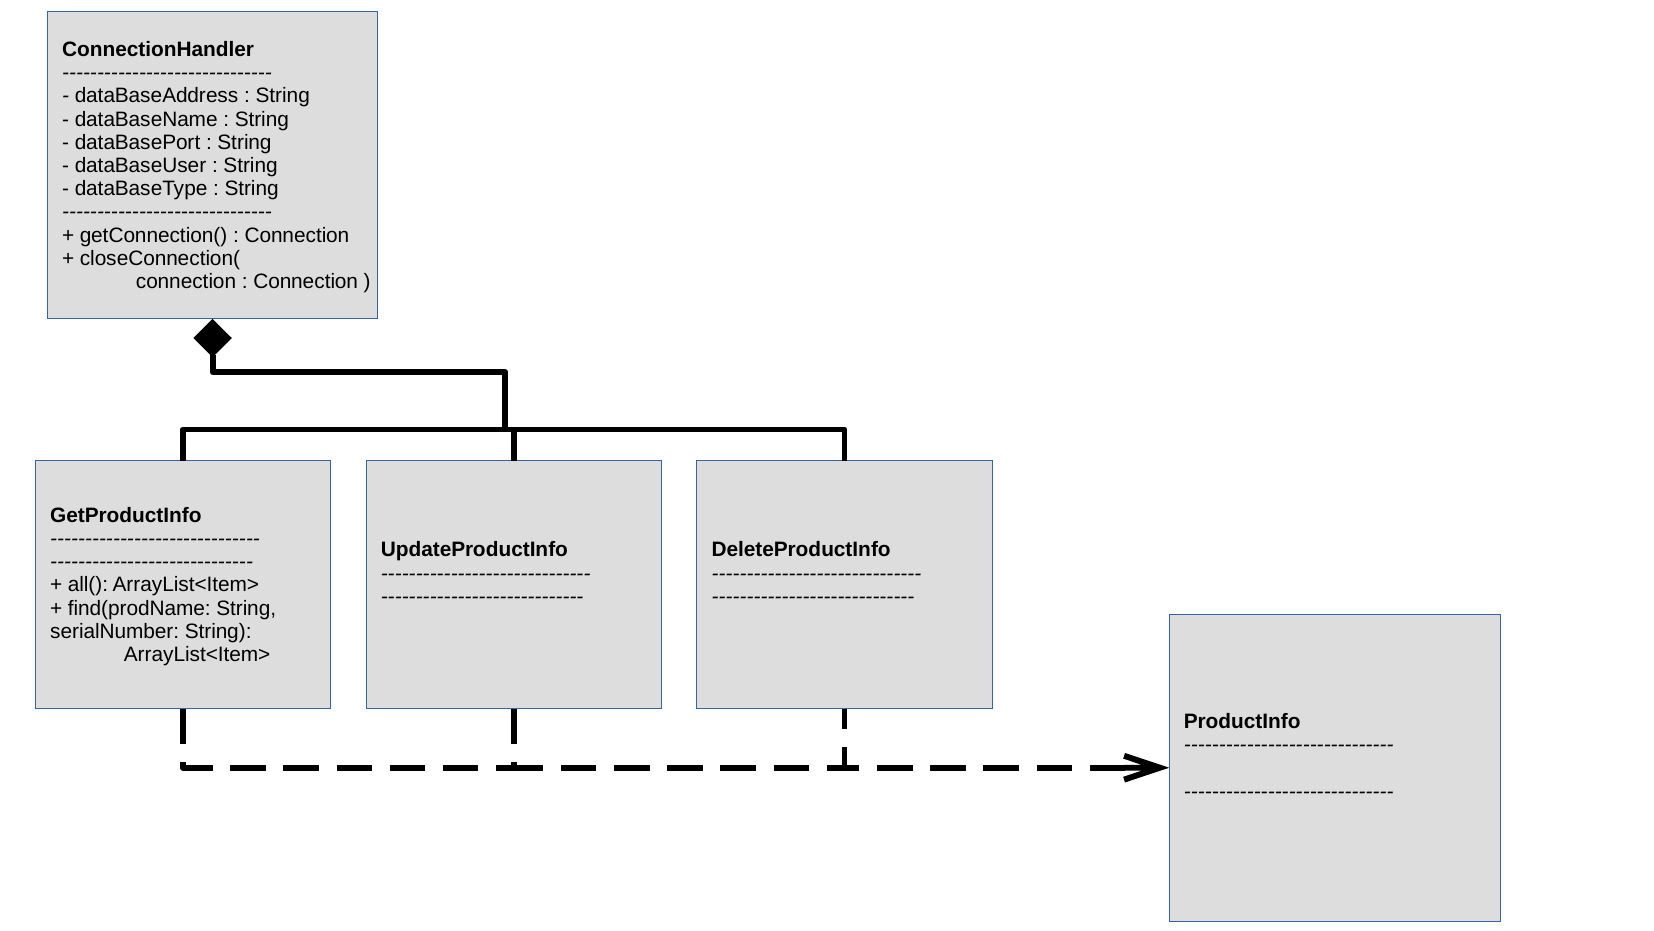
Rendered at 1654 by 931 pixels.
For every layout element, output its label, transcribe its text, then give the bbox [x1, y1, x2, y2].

text_box DeleteProductInfo ------------------------------ ----------------------------- [696, 460, 993, 709]
text_box ProductInfo ------------------------------ ------------------------------ [1169, 614, 1501, 922]
text_box GetProductInfo ------------------------------ ----------------------------- + all(): ArrayList<Item> + find(prodName: String, serialNumber: String): ArrayList<Item> [35, 460, 331, 709]
text_box ConnectionHandler ------------------------------ - dataBaseAddress : String - dataBaseName : String - dataBasePort : String - dataBaseUser : String - dataBaseType : String ------------------------------ + getConnection() : Connection + closeConnection( connection : Connection ) [47, 11, 378, 319]
text_box UpdateProductInfo ------------------------------ ----------------------------- [366, 460, 662, 709]
